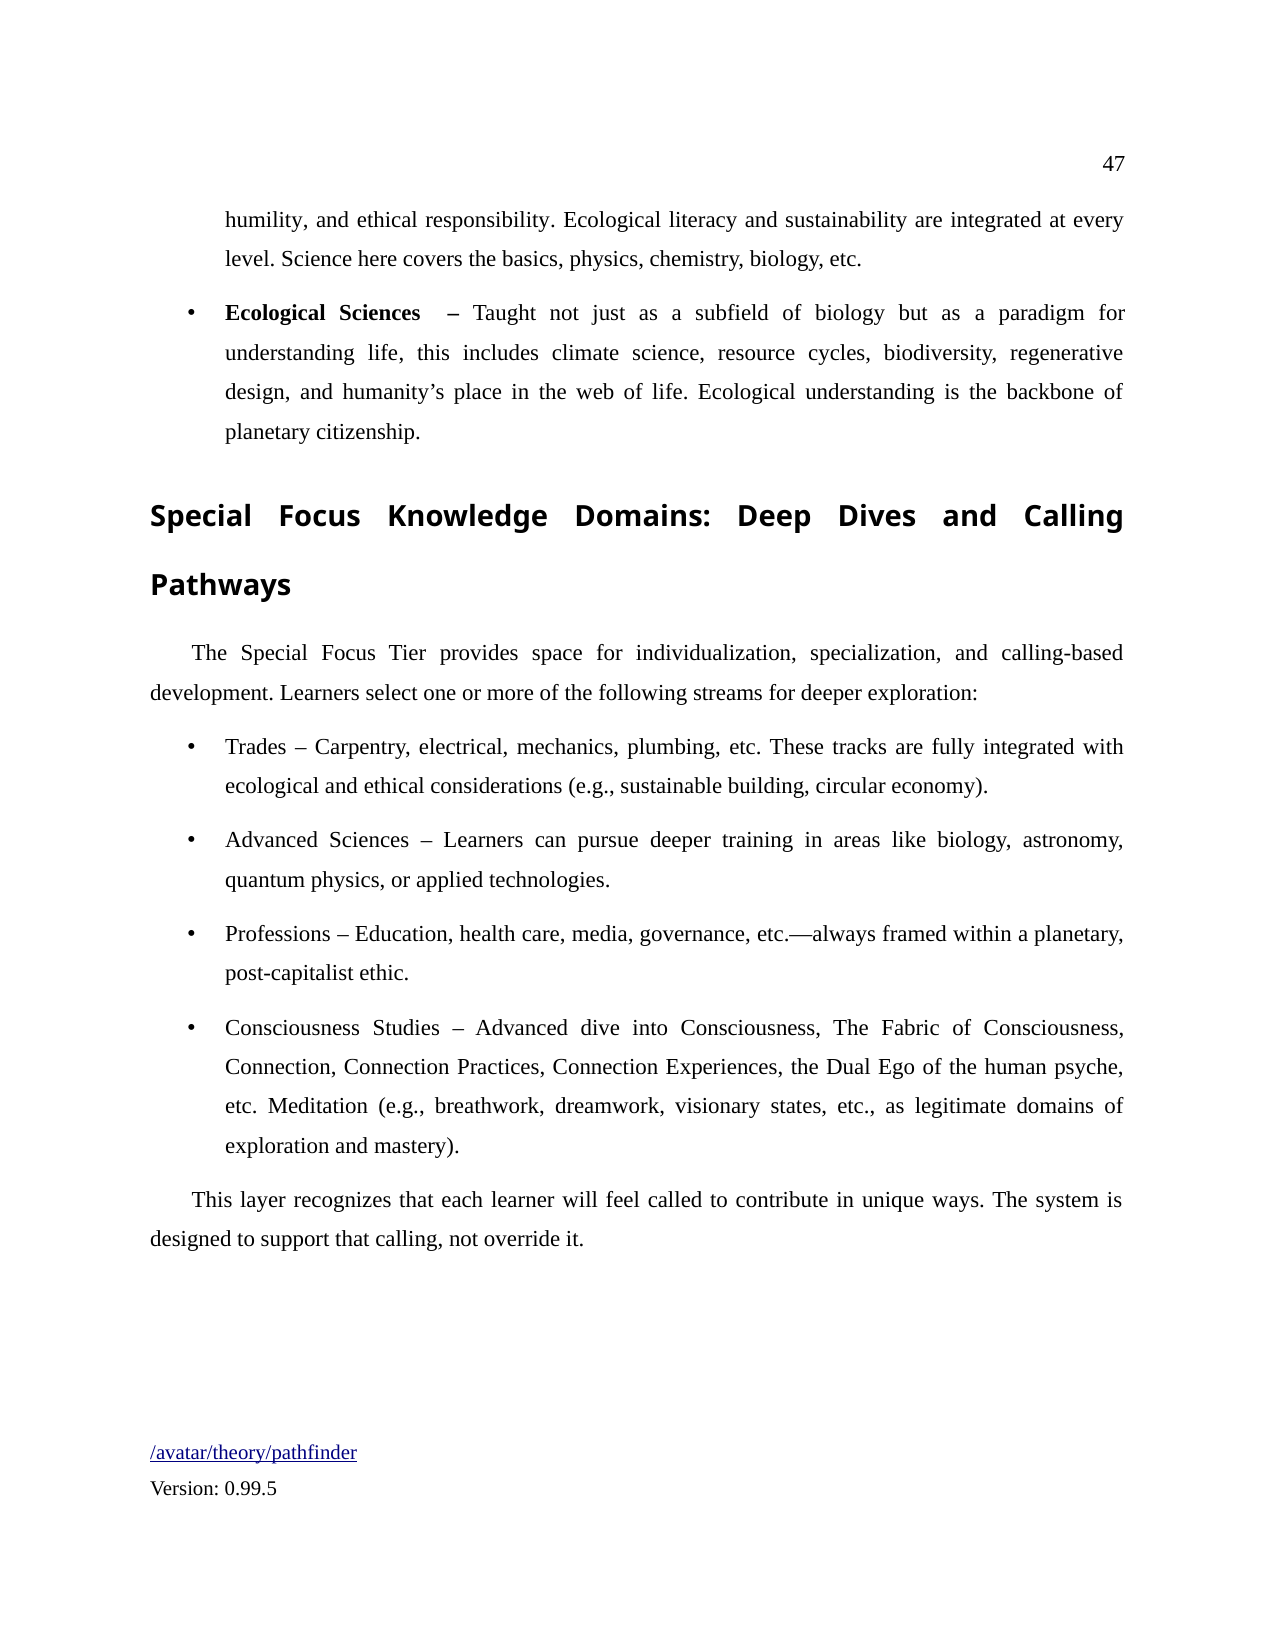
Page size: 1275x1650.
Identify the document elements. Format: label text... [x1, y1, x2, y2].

list Ecological Sciences – Taught not just as a subfield of biology but as a paradigm for understanding life, this includes climate science, resource cycles, biodiversity, regenerative design, and humanity’s place in the web of life. Ecological understanding is the backbone of planetary citizenship. [187, 299, 1125, 444]
list Trades – Carpentry, electrical, mechanics, plumbing, etc. These tracks are fully integrated with ecological and ethical considerations (e.g., sustainable building, circular economy). [187, 733, 1125, 799]
list humility, and ethical responsibility. Ecological literacy and sustainability are integrated at every level. Science here covers the basics, physics, chemistry, biology, etc. [187, 206, 1125, 272]
subtitle Special Focus Knowledge Domains: Deep Dives and Calling Pathways [150, 496, 1125, 604]
list Advanced Sciences – Learners can pursue deeper training in areas like biology, astronomy, quantum physics, or applied technologies. [187, 826, 1125, 892]
list Consciousness Studies – Advanced dive into Consciousness, The Fabric of Consciousness, Connection, Connection Practices, Connection Experiences, the Dual Ego of the human psyche, etc. Meditation (e.g., breathwork, dreamwork, visionary states, etc., as legitimate domains of exploration and mastery). [187, 1013, 1125, 1158]
list Professions – Education, health care, media, governance, etc.—always framed within a planetary, post-capitalist ethic. [187, 920, 1125, 986]
text The Special Focus Tier provides space for individualization, specialization, and calling-based development. Learners select one or more of the following streams for deeper exploration: [150, 639, 1125, 705]
text This layer recognizes that each learner will feel called to contribute in unique ways. The system is designed to support that calling, not override it. [150, 1186, 1125, 1252]
